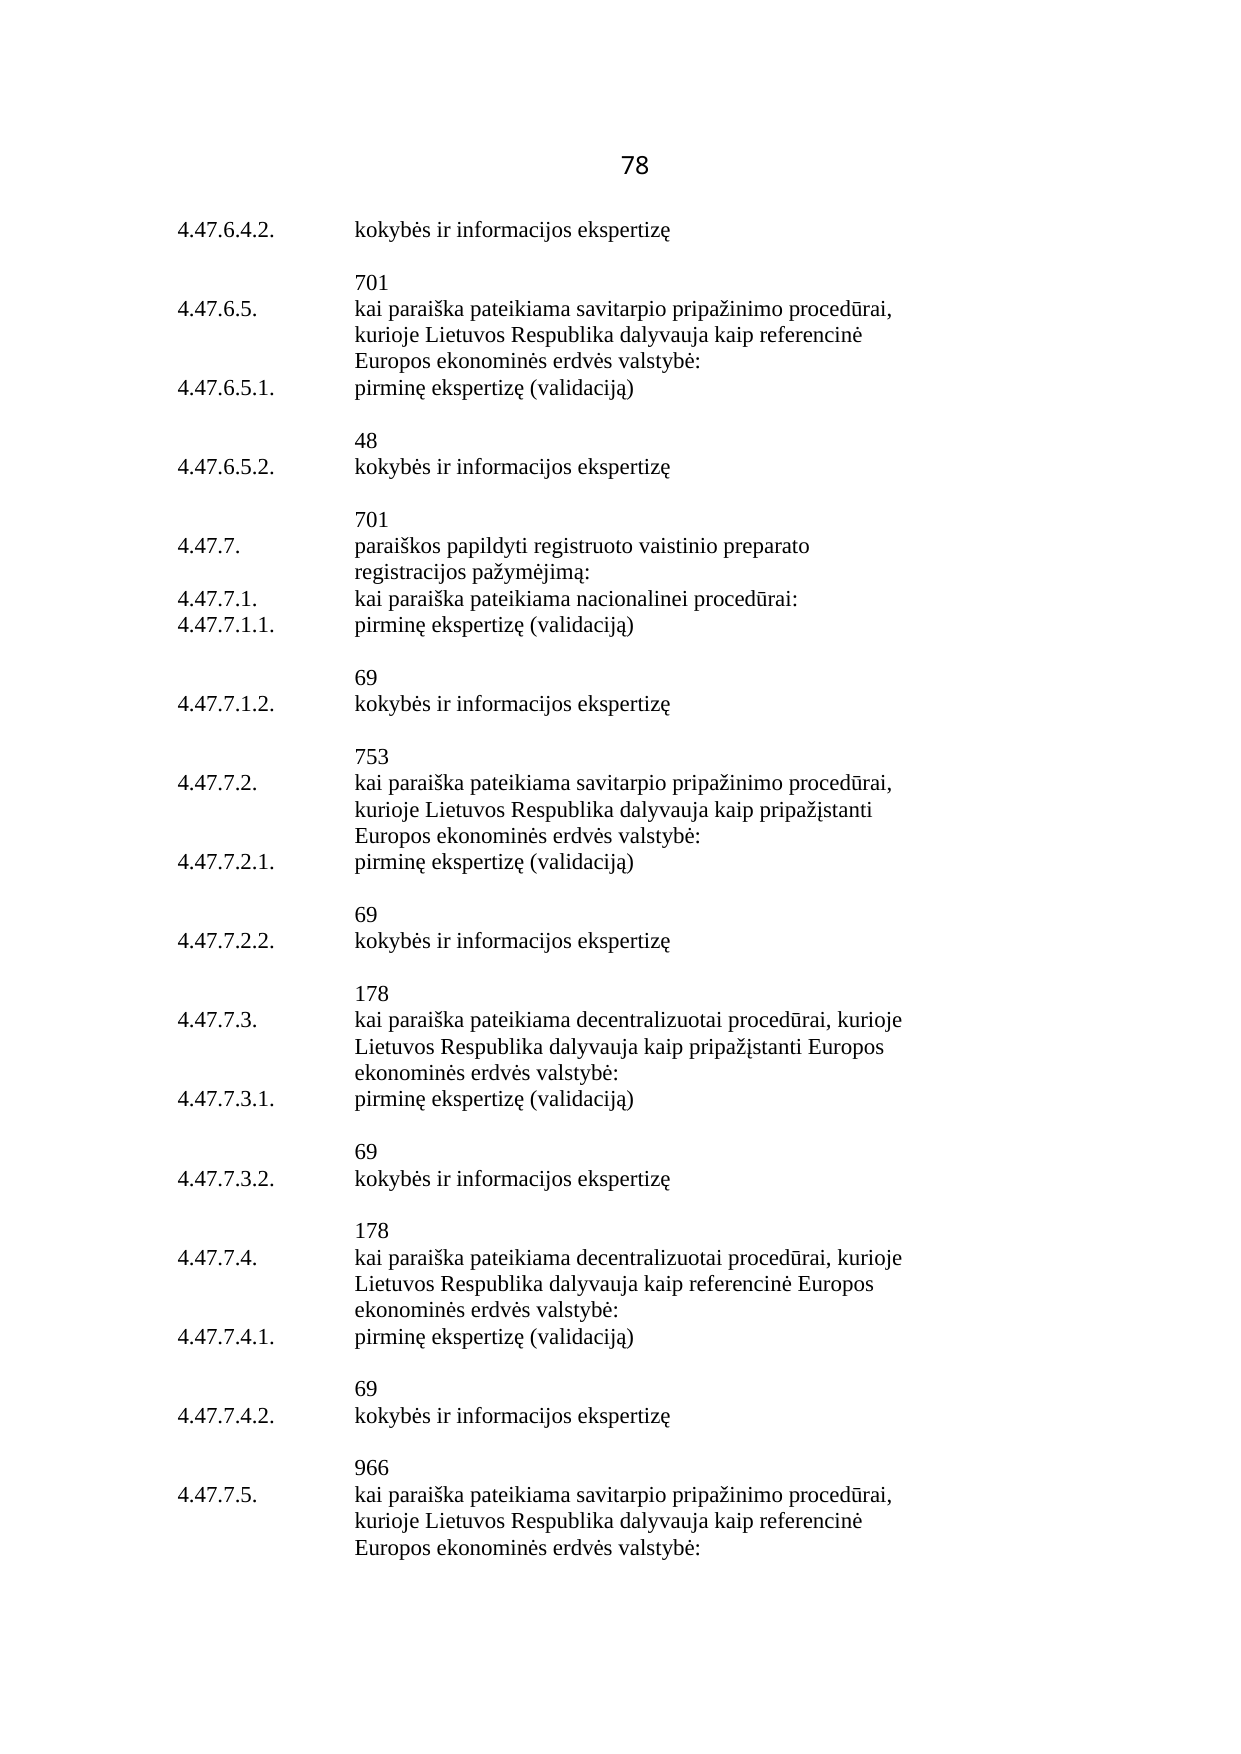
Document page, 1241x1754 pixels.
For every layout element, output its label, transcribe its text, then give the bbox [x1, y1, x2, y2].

text kurioje Lietuvos Respublika dalyvauja kaip pripažįstanti [354, 796, 945, 822]
text kurioje Lietuvos Respublika dalyvauja kaip referencinė [354, 1507, 945, 1533]
text 4.47.6.5. kai paraiška pateikiama savitarpio pripažinimo procedūrai, [177, 295, 945, 321]
text Lietuvos Respublika dalyvauja kaip pripažįstanti Europos [354, 1033, 945, 1059]
text 4.47.7.2.2. kokybės ir informacijos ekspertizę 178 [177, 927, 945, 1006]
text 4.47.7.2.1. pirminę ekspertizę (validaciją) 69 [177, 848, 945, 927]
text 4.47.7.3.1. pirminę ekspertizę (validaciją) 69 [177, 1086, 945, 1164]
text 4.47.6.5.2. kokybės ir informacijos ekspertizę 701 [177, 453, 945, 532]
text ekonominės erdvės valstybė: [354, 1296, 945, 1323]
text 4.47.7. paraiškos papildyti registruoto vaistinio preparato [177, 532, 945, 558]
text Europos ekonominės erdvės valstybė: [354, 1533, 945, 1560]
text 4.47.7.3.2. kokybės ir informacijos ekspertizę 178 [177, 1164, 945, 1244]
text ekonominės erdvės valstybė: [354, 1059, 945, 1086]
text 4.47.7.3. kai paraiška pateikiama decentralizuotai procedūrai, kurioje [177, 1006, 945, 1033]
text kurioje Lietuvos Respublika dalyvauja kaip referencinė [354, 321, 945, 348]
text Lietuvos Respublika dalyvauja kaip referencinė Europos [354, 1270, 945, 1296]
text 4.47.6.4.2. kokybės ir informacijos ekspertizę 701 [177, 216, 945, 295]
text 4.47.7.1.1. pirminę ekspertizę (validaciją) 69 [177, 611, 945, 690]
text 4.47.7.1. kai paraiška pateikiama nacionalinei procedūrai: [177, 585, 945, 611]
text 4.47.7.4. kai paraiška pateikiama decentralizuotai procedūrai, kurioje [177, 1244, 945, 1270]
text 4.47.7.4.1. pirminę ekspertizę (validaciją) 69 [177, 1323, 945, 1402]
text 4.47.7.5. kai paraiška pateikiama savitarpio pripažinimo procedūrai, [177, 1481, 945, 1507]
text 4.47.7.1.2. kokybės ir informacijos ekspertizę 753 [177, 690, 945, 769]
text registracijos pažymėjimą: [354, 558, 945, 585]
text Europos ekonominės erdvės valstybė: [354, 348, 945, 374]
text Europos ekonominės erdvės valstybė: [354, 822, 945, 848]
text 4.47.6.5.1. pirminę ekspertizę (validaciją) 48 [177, 374, 945, 453]
text 4.47.7.4.2. kokybės ir informacijos ekspertizę 966 [177, 1402, 945, 1481]
text 4.47.7.2. kai paraiška pateikiama savitarpio pripažinimo procedūrai, [177, 769, 945, 796]
